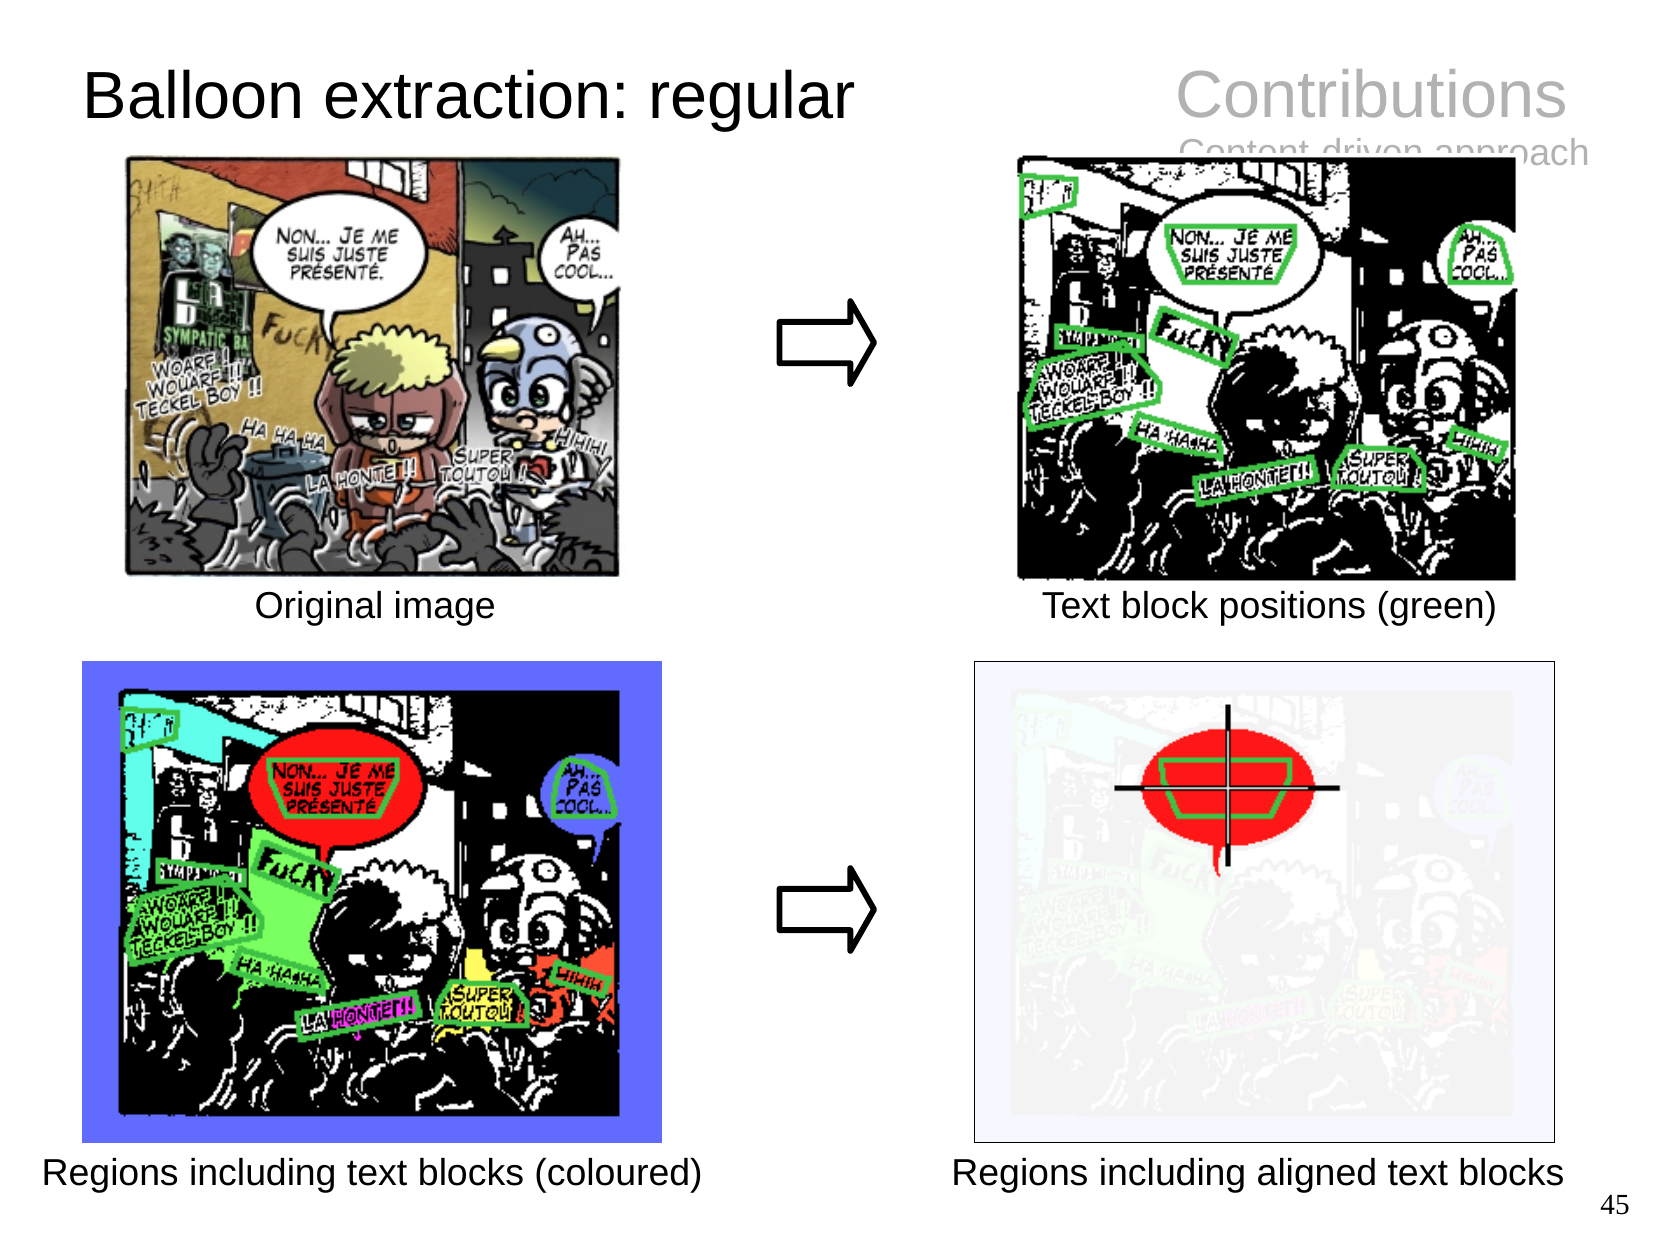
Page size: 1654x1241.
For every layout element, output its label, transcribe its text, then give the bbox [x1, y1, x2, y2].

text_box Text block positions (green) [1003, 577, 1536, 635]
text_box Regions including aligned text blocks [933, 1144, 1583, 1202]
title Balloon extraction: regular [82, 49, 1571, 142]
text_box Original image [206, 577, 544, 635]
text_box Regions including text blocks (coloured) [0, 1144, 745, 1202]
picture [82, 661, 662, 1143]
picture [1015, 153, 1524, 577]
picture [974, 661, 1555, 1143]
picture [118, 153, 626, 584]
